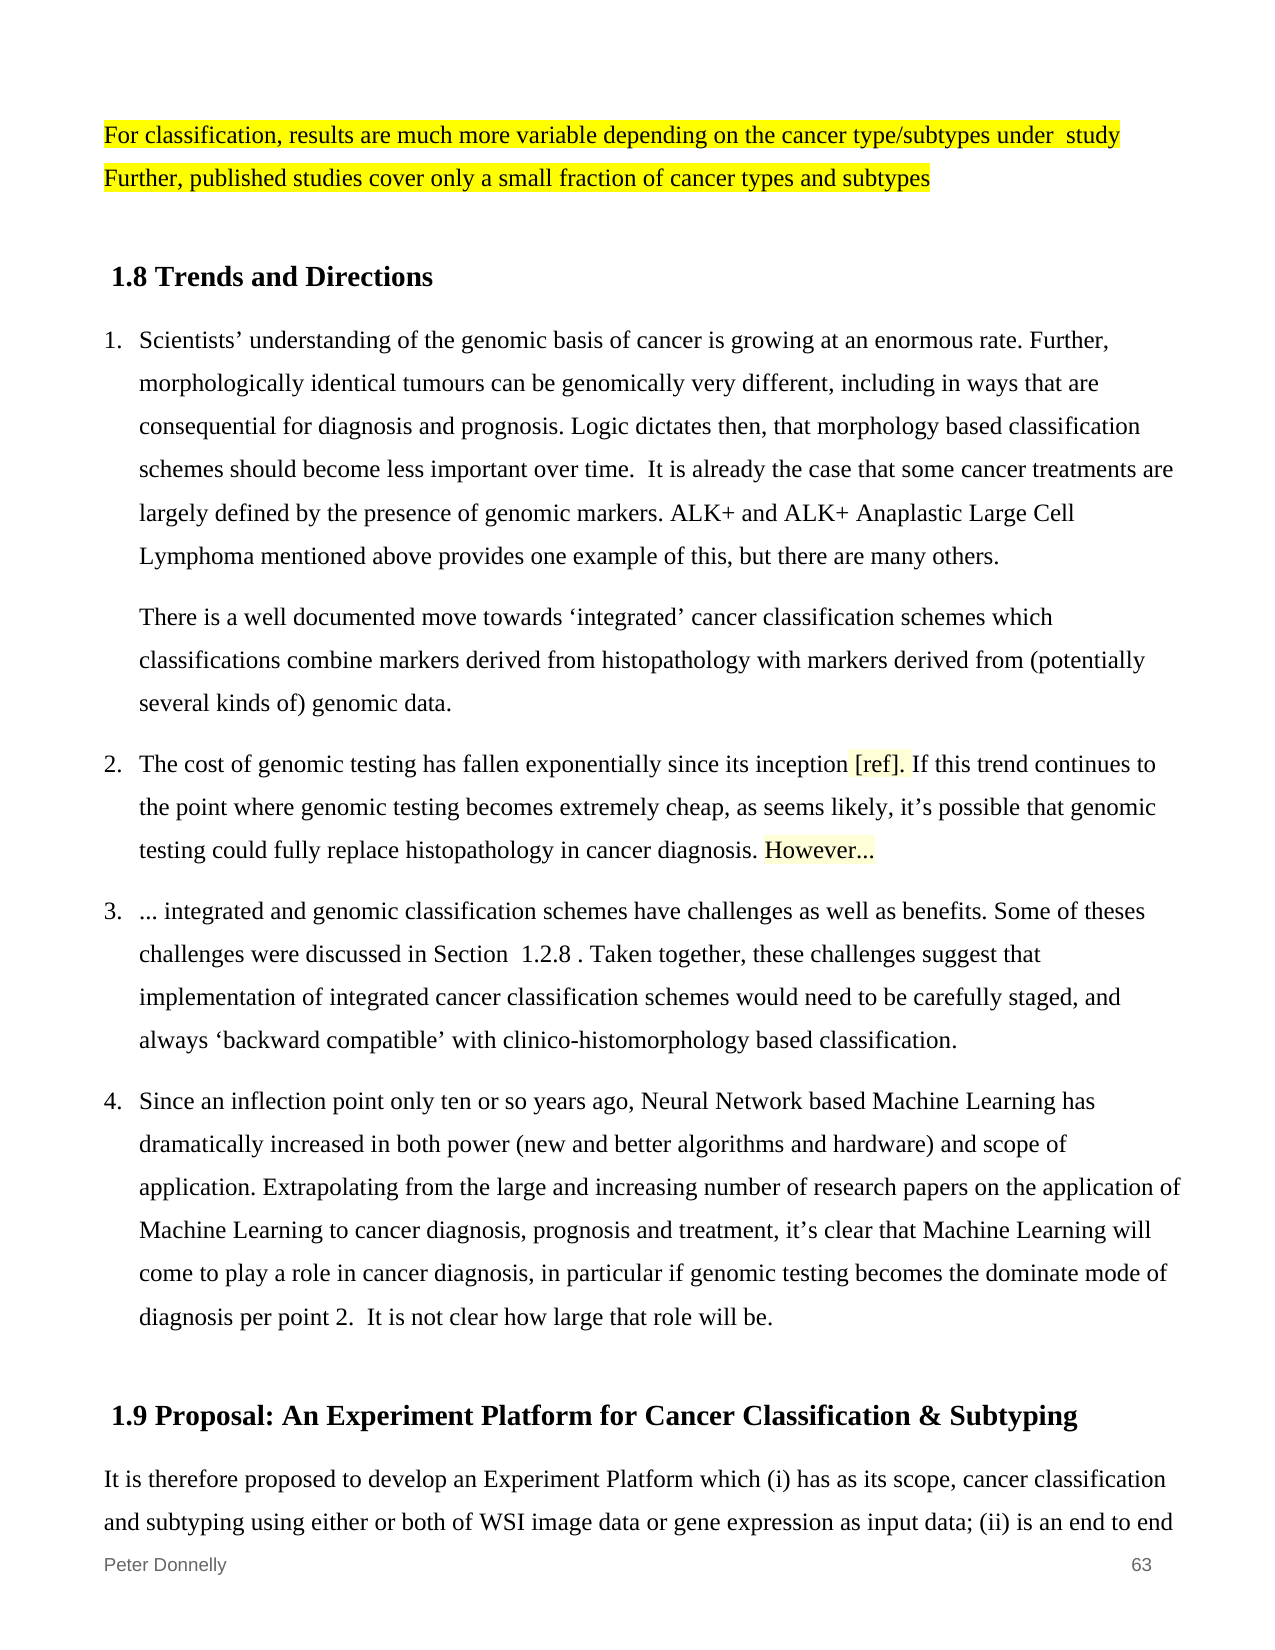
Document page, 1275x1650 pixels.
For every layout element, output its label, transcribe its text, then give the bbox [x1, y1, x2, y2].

list ... integrated and genomic classification schemes have challenges as well as benefits. Some of theses challenges were discussed in Section 1.2.8. Taken together, these challenges suggest that implementation of integrated cancer classification schemes would need to be carefully staged, and always ‘backward compatible’ with clinico-histomorphology based classification. [103, 896, 1181, 1054]
list Since an inflection point only ten or so years ago, Neural Network based Machine Learning has dramatically increased in both power (new and better algorithms and hardware) and scope of application. Extrapolating from the large and increasing number of research papers on the application of Machine Learning to cancer diagnosis, prognosis and treatment, it’s clear that Machine Learning will come to play a role in cancer diagnosis, in particular if genomic testing becomes the dominate mode of diagnosis per point 2. It is not clear how large that role will be. [103, 1086, 1181, 1330]
text For classification, results are much more variable depending on the cancer type/subtypes under study Further, published studies cover only a small fraction of cancer types and subtypes [103, 120, 1181, 192]
subtitle Proposal: An Experiment Platform for Cancer Classification & Subtyping [103, 1398, 1181, 1431]
text It is therefore proposed to develop an Experiment Platform which (i) has as its scope, cancer classification and subtyping using either or both of WSI image data or gene expression as input data; (ii) is an end to end [103, 1464, 1181, 1536]
list The cost of genomic testing has fallen exponentially since its inception [ref]. If this trend continues to the point where genomic testing becomes extremely cheap, as seems likely, it’s possible that genomic testing could fully replace histopathology in cancer diagnosis. However... [103, 749, 1181, 864]
list There is a well documented move towards ‘integrated’ cancer classification schemes which classifications combine markers derived from histopathology with markers derived from (potentially several kinds of) genomic data. [103, 602, 1181, 717]
list Scientists’ understanding of the genomic basis of cancer is growing at an enormous rate. Further, morphologically identical tumours can be genomically very different, including in ways that are consequential for diagnosis and prognosis. Logic dictates then, that morphology based classification schemes should become less important over time. It is already the case that some cancer treatments are largely defined by the presence of genomic markers. ALK+ and ALK+ Anaplastic Large Cell Lymphoma mentioned above provides one example of this, but there are many others. [103, 325, 1181, 569]
subtitle Trends and Directions [103, 259, 1181, 293]
